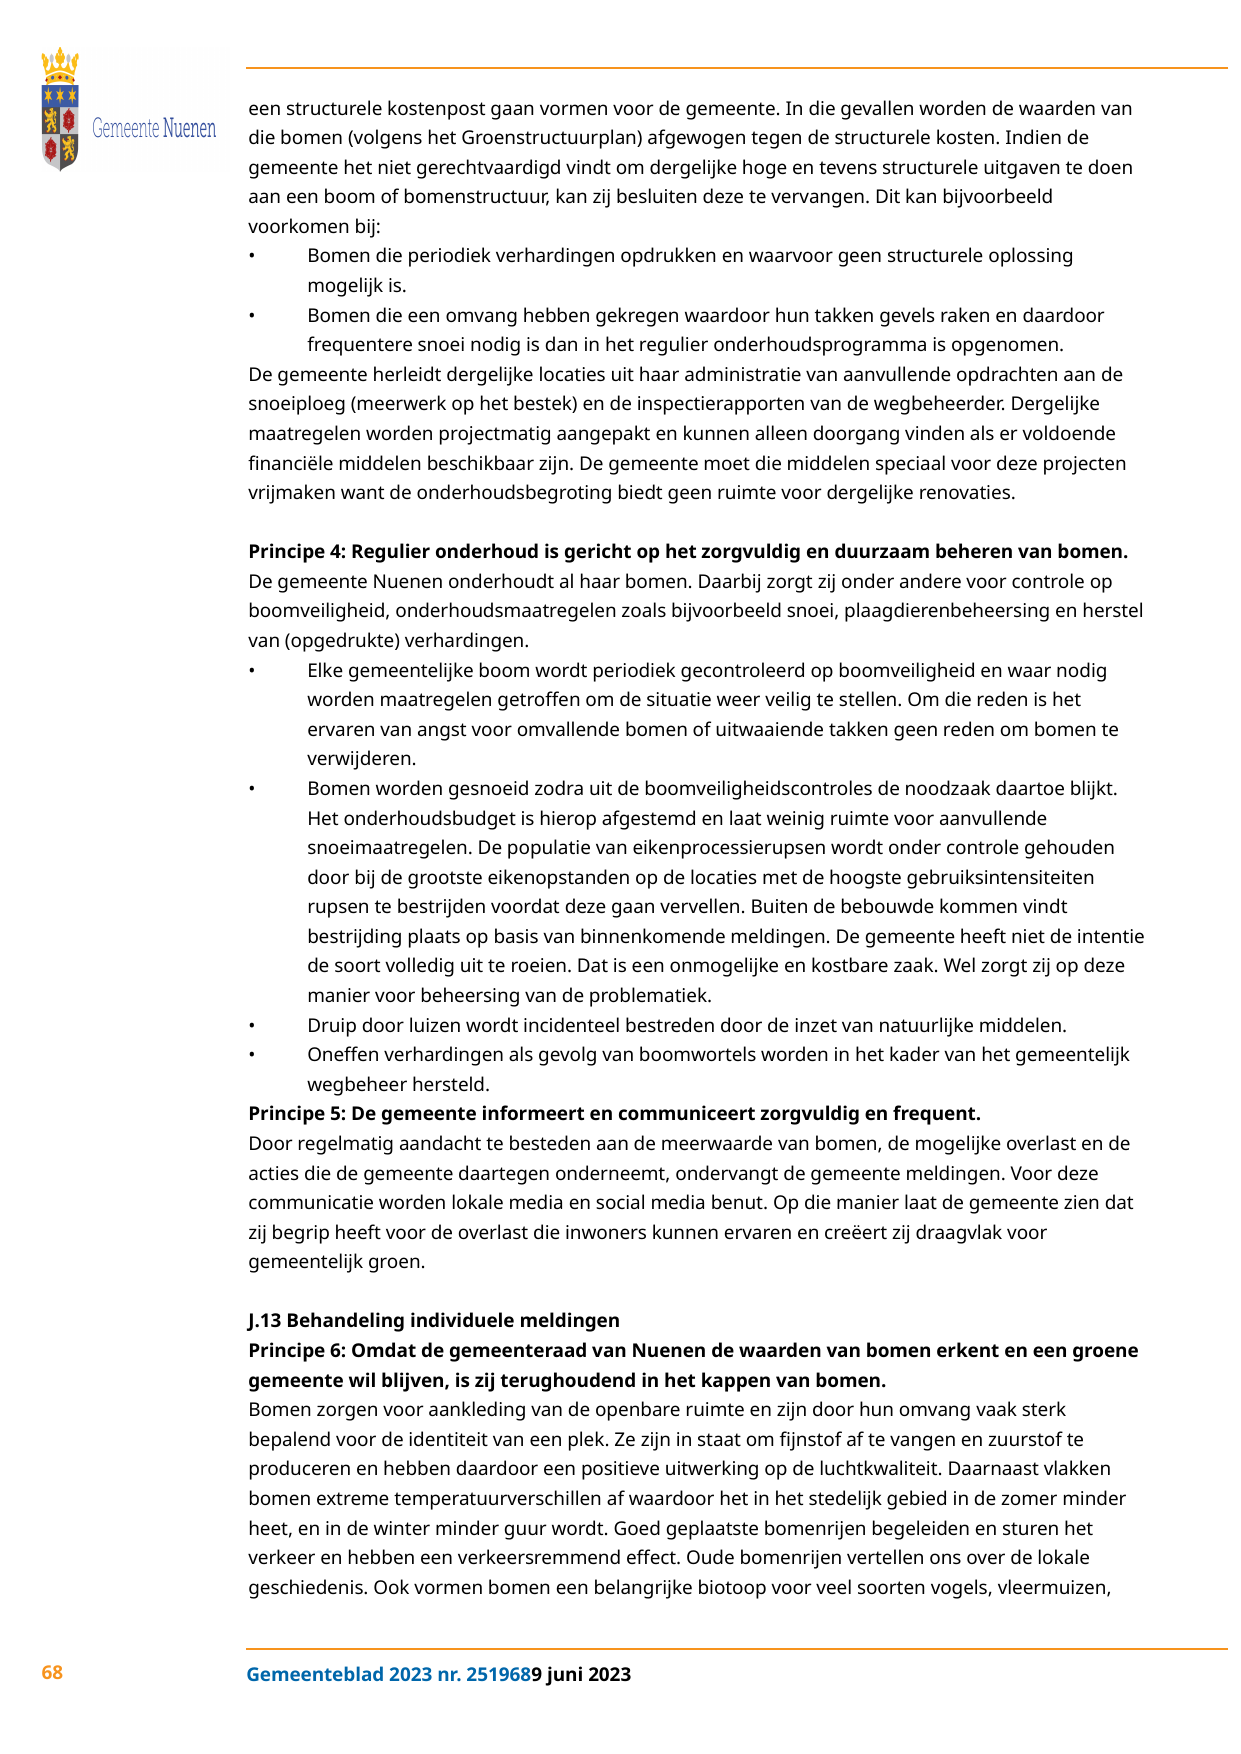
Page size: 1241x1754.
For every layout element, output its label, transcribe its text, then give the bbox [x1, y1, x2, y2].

list Druip door luizen wordt incidenteel bestreden door de inzet van natuurlijke middelen. [248, 1012, 1152, 1038]
text Principe 4: Regulier onderhoud is gericht op het zorgvuldig en duurzaam beheren van bomen. [248, 538, 1152, 564]
list Elke gemeentelijke boom wordt periodiek gecontroleerd op boomveiligheid en waar nodig worden maatregelen getroffen om de situatie weer veilig te stellen. Om die reden is het ervaren van angst voor omvallende bomen of uitwaaiende takken geen reden om bomen te verwijderen. [248, 657, 1152, 771]
text De gemeente Nuenen onderhoudt al haar bomen. Daarbij zorgt zij onder andere voor controle op boomveiligheid, onderhoudsmaatregelen zoals bijvoorbeeld snoei, plaagdierenbeheersing en herstel van (opgedrukte) verhardingen. [248, 568, 1152, 653]
list Oneffen verhardingen als gevolg van boomwortels worden in het kader van het gemeentelijk wegbeheer hersteld. [248, 1041, 1152, 1097]
list Bomen die periodiek verhardingen opdrukken en waarvoor geen structurele oplossing mogelijk is. [248, 243, 1152, 298]
list Bomen worden gesnoeid zodra uit de boomveiligheidscontroles de noodzaak daartoe blijkt. Het onderhoudsbudget is hierop afgestemd en laat weinig ruimte voor aanvullende snoeimaatregelen. De populatie van eikenprocessierupsen wordt onder controle gehouden door bij de grootste eikenopstanden op de locaties met de hoogste gebruiksintensiteiten rupsen te bestrijden voordat deze gaan vervellen. Buiten de bebouwde kommen vindt bestrijding plaats op basis van binnenkomende meldingen. De gemeente heeft niet de intentie de soort volledig uit te roeien. Dat is een onmogelijke en kostbare zaak. Wel zorgt zij op deze manier voor beheersing van de problematiek. [248, 775, 1152, 1008]
text J.13 Behandeling individuele meldingen [248, 1308, 1152, 1333]
text De gemeente herleidt dergelijke locaties uit haar administratie van aanvullende opdrachten aan de snoeiploeg (meerwerk op het bestek) en de inspectierapporten van de wegbeheerder. Dergelijke maatregelen worden projectmatig aangepakt en kunnen alleen doorgang vinden als er voldoende financiële middelen beschikbaar zijn. De gemeente moet die middelen speciaal voor deze projecten vrijmaken want de onderhoudsbegroting biedt geen ruimte voor dergelijke renovaties. [248, 361, 1152, 505]
text Bomen zorgen voor aankleding van de openbare ruimte en zijn door hun omvang vaak sterk bepalend voor de identiteit van een plek. Ze zijn in staat om fijnstof af te vangen en zuurstof te produceren en hebben daardoor een positieve uitwerking op de luchtkwaliteit. Daarnaast vlakken bomen extreme temperatuurverschillen af waardoor het in het stedelijk gebied in de zomer minder heet, en in de winter minder guur wordt. Goed geplaatste bomenrijen begeleiden en sturen het verkeer en hebben een verkeersremmend effect. Oude bomenrijen vertellen ons over de lokale geschiedenis. Ook vormen bomen een belangrijke biotoop voor veel soorten vogels, vleermuizen, [248, 1396, 1152, 1600]
picture [41, 47, 231, 172]
text een structurele kostenpost gaan vormen voor de gemeente. In die gevallen worden de waarden van die bomen (volgens het Groenstructuurplan) afgewogen tegen de structurele kosten. Indien de gemeente het niet gerechtvaardigd vindt om dergelijke hoge en tevens structurele uitgaven te doen aan een boom of bomenstructuur, kan zij besluiten deze te vervangen. Dit kan bijvoorbeeld voorkomen bij: [248, 95, 1152, 239]
text Principe 5: De gemeente informeert en communiceert zorgvuldig en frequent. [248, 1101, 1152, 1126]
list Bomen die een omvang hebben gekregen waardoor hun takken gevels raken en daardoor frequentere snoei nodig is dan in het regulier onderhoudsprogramma is opgenomen. [248, 302, 1152, 357]
text Principe 6: Omdat de gemeenteraad van Nuenen de waarden van bomen erkent en een groene gemeente wil blijven, is zij terughoudend in het kappen van bomen. [248, 1337, 1152, 1393]
text Door regelmatig aandacht te besteden aan de meerwaarde van bomen, de mogelijke overlast en de acties die de gemeente daartegen onderneemt, ondervangt de gemeente meldingen. Voor deze communicatie worden lokale media en social media benut. Op die manier laat de gemeente zien dat zij begrip heeft voor de overlast die inwoners kunnen ervaren en creëert zij draagvlak voor gemeentelijk groen. [248, 1130, 1152, 1274]
